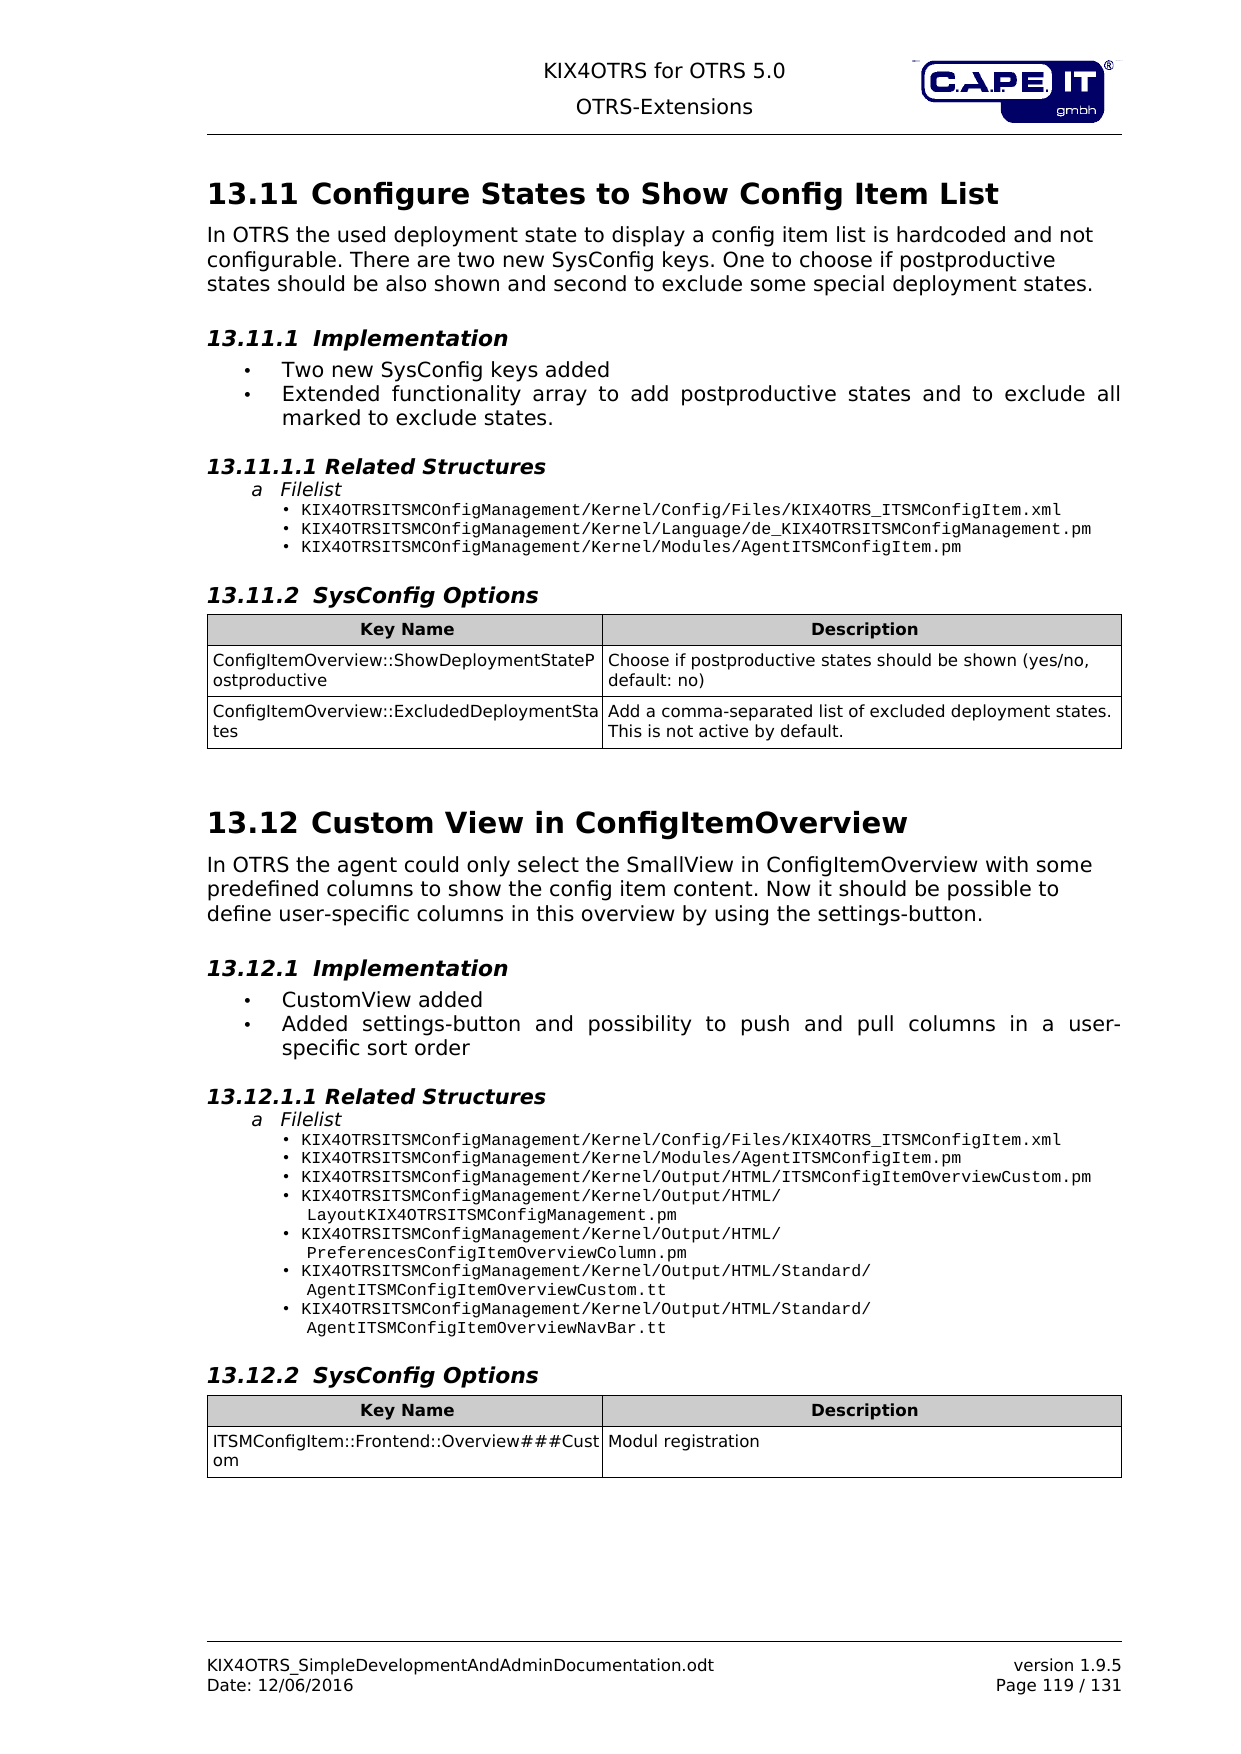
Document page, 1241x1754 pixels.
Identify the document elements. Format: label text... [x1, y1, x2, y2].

subtitle Related Structures [207, 455, 1122, 479]
subtitle SysConfig Options [207, 1363, 1122, 1389]
table_cell Choose if postproductive states should be shown (yes/no, default: no) [603, 646, 1121, 696]
subtitle KIX4OTRSITSMConfigManagement/Kernel/Config/Files/KIX4OTRS_ITSMConfigItem.xml [283, 1131, 1122, 1150]
subtitle KIX4OTRSITSMConfigManagement/Kernel/Output/HTML/PreferencesConfigItemOverviewColumn.pm [283, 1225, 1122, 1263]
subtitle KIX4OTRSITSMConfigManagement/Kernel/Modules/AgentITSMConfigItem.pm [283, 1150, 1122, 1169]
list CustomView added [244, 988, 1122, 1012]
list Added settings-button and possibility to push and pull columns in a user-specific sort order [244, 1012, 1122, 1060]
subtitle Custom View in ConfigItemOverview [207, 807, 1122, 841]
list Extended functionality array to add postproductive states and to exclude all marked to exclude states. [244, 382, 1122, 431]
subtitle KIX4OTRSITSMConfigManagement/Kernel/Output/HTML/Standard/AgentITSMConfigItemOverviewNavBar.tt [283, 1301, 1122, 1338]
subtitle Filelist [251, 479, 1122, 501]
table_cell ITSMConfigItem::Frontend::Overview###Custom [208, 1427, 602, 1477]
subtitle KIX4OTRSITSMCOnfigManagement/Kernel/Modules/AgentITSMConfigItem.pm [283, 539, 1122, 558]
subtitle Implementation [207, 956, 1122, 982]
table_cell Add a comma-separated list of excluded deployment states. This is not active by default. [603, 697, 1121, 748]
subtitle Related Structures [207, 1085, 1122, 1109]
subtitle Configure States to Show Config Item List [207, 177, 1122, 211]
table_header Key Name [208, 615, 602, 645]
text In OTRS the used deployment state to display a config item list is hardcoded and not configurable. There are two new SysConfig keys. One to choose if postproductive states should be also shown and second to exclude some special deployment states. [207, 223, 1122, 296]
picture [921, 60, 1114, 123]
subtitle KIX4OTRSITSMConfigManagement/Kernel/Output/HTML/ITSMConfigItemOverviewCustom.pm [283, 1169, 1122, 1188]
table_cell ConfigItemOverview::ShowDeploymentStatePostproductive [208, 646, 602, 696]
table_header Description [603, 1396, 1121, 1426]
subtitle KIX4OTRSITSMConfigManagement/Kernel/Output/HTML/Standard/AgentITSMConfigItemOverviewCustom.tt [283, 1263, 1122, 1301]
subtitle KIX4OTRSITSMCOnfigManagement/Kernel/Language/de_KIX4OTRSITSMConfigManagement.pm [283, 520, 1122, 539]
table_header Key Name [208, 1396, 602, 1426]
table_cell ConfigItemOverview::ExcludedDeploymentStates [208, 697, 602, 748]
subtitle Implementation [207, 326, 1122, 352]
text In OTRS the agent could only select the SmallView in ConfigItemOverview with some predefined columns to show the config item content. Now it should be possible to define user-specific columns in this overview by using the settings-button. [207, 853, 1122, 926]
subtitle SysConfig Options [207, 583, 1122, 608]
table_cell Modul registration [603, 1427, 1121, 1477]
subtitle KIX4OTRSITSMCOnfigManagement/Kernel/Config/Files/KIX4OTRS_ITSMConfigItem.xml [283, 501, 1122, 520]
list Two new SysConfig keys added [244, 358, 1122, 382]
subtitle Filelist [251, 1109, 1122, 1131]
table_header Description [603, 615, 1121, 645]
subtitle KIX4OTRSITSMConfigManagement/Kernel/Output/HTML/LayoutKIX4OTRSITSMConfigManagement.pm [283, 1188, 1122, 1225]
